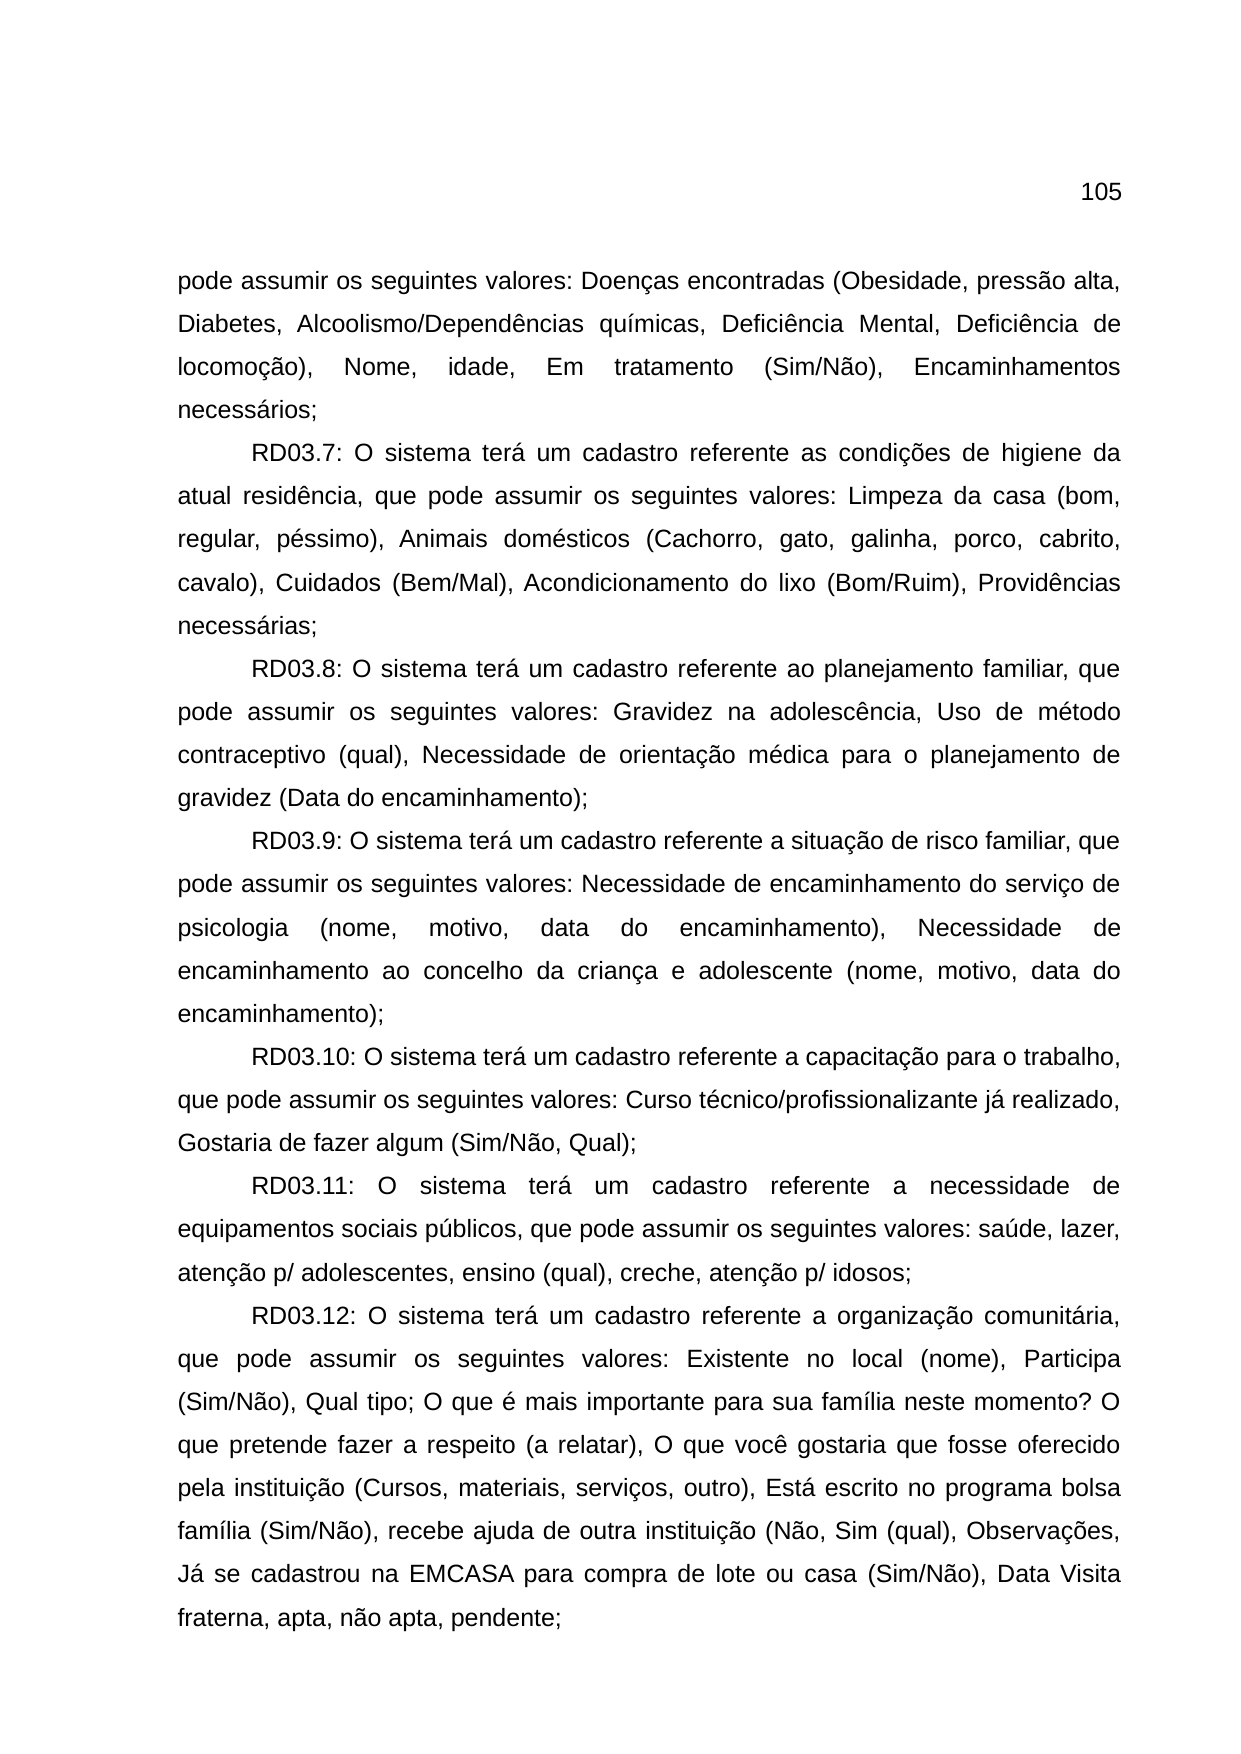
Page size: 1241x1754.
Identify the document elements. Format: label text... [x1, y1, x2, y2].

text RD03.12: O sistema terá um cadastro referente a organização comunitária, que pode assumir os seguintes valores: Existente no local (nome), Participa (Sim/Não), Qual tipo; O que é mais importante para sua família neste momento? O que pretende fazer a respeito (a relatar), O que você gostaria que fosse oferecido pela instituição (Cursos, materiais, serviços, outro), Está escrito no programa bolsa família (Sim/Não), recebe ajuda de outra instituição (Não, Sim (qual), Observações, Já se cadastrou na EMCASA para compra de lote ou casa (Sim/Não), Data Visita fraterna, apta, não apta, pendente; [177, 1301, 1122, 1631]
text RD03.7: O sistema terá um cadastro referente as condições de higiene da atual residência, que pode assumir os seguintes valores: Limpeza da casa (bom, regular, péssimo), Animais domésticos (Cachorro, gato, galinha, porco, cabrito, cavalo), Cuidados (Bem/Mal), Acondicionamento do lixo (Bom/Ruim), Providências necessárias; [177, 438, 1122, 639]
text RD03.10: O sistema terá um cadastro referente a capacitação para o trabalho, que pode assumir os seguintes valores: Curso técnico/profissionalizante já realizado, Gostaria de fazer algum (Sim/Não, Qual); [177, 1042, 1122, 1157]
text pode assumir os seguintes valores: Doenças encontradas (Obesidade, pressão alta, Diabetes, Alcoolismo/Dependências químicas, Deficiência Mental, Deficiência de locomoção), Nome, idade, Em tratamento (Sim/Não), Encaminhamentos necessários; [177, 266, 1122, 424]
text RD03.9: O sistema terá um cadastro referente a situação de risco familiar, que pode assumir os seguintes valores: Necessidade de encaminhamento do serviço de psicologia (nome, motivo, data do encaminhamento), Necessidade de encaminhamento ao concelho da criança e adolescente (nome, motivo, data do encaminhamento); [177, 826, 1122, 1028]
text RD03.11: O sistema terá um cadastro referente a necessidade de equipamentos sociais públicos, que pode assumir os seguintes valores: saúde, lazer, atenção p/ adolescentes, ensino (qual), creche, atenção p/ idosos; [177, 1171, 1122, 1286]
text RD03.8: O sistema terá um cadastro referente ao planejamento familiar, que pode assumir os seguintes valores: Gravidez na adolescência, Uso de método contraceptivo (qual), Necessidade de orientação médica para o planejamento de gravidez (Data do encaminhamento); [177, 654, 1122, 812]
